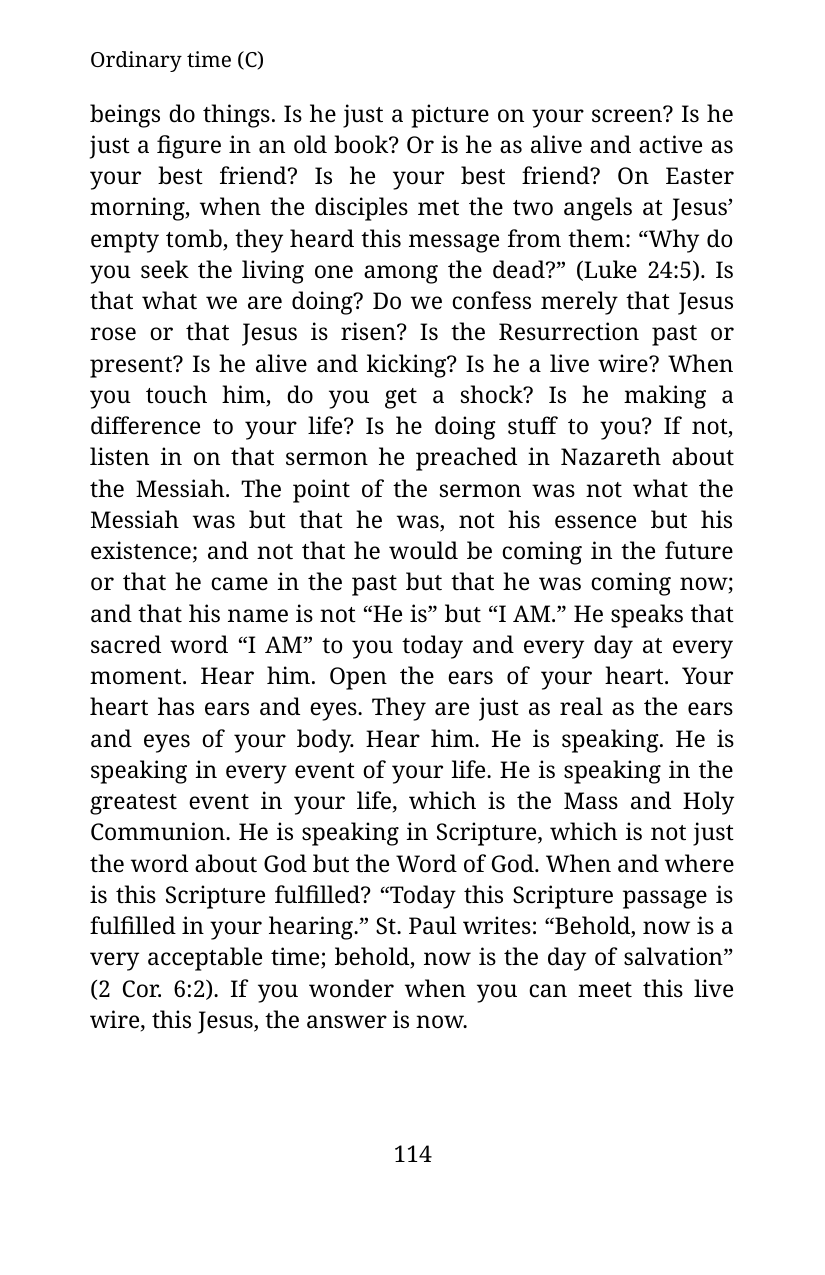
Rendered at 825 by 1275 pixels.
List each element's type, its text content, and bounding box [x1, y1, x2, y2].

text beings do things. Is he just a picture on your screen? Is he just a figure in an old book? Or is he as alive and active as your best friend? Is he your best friend? On Easter morning, when the disciples met the two angels at Jesus’ empty tomb, they heard this message from them: “Why do you seek the living one among the dead?” (Luke 24:5). Is that what we are doing? Do we confess merely that Jesus rose or that Jesus is risen? Is the Resurrection past or present? Is he alive and kicking? Is he a live wire? When you touch him, do you get a shock? Is he making a difference to your life? Is he doing stuff to you? If not, listen in on that sermon he preached in Nazareth about the Messiah. The point of the sermon was not what the Messiah was but that he was, not his essence but his existence; and not that he would be coming in the future or that he came in the past but that he was coming now; and that his name is not “He is” but “I AM.” He speaks that sacred word “I AM” to you today and every day at every moment. Hear him. Open the ears of your heart. Your heart has ears and eyes. They are just as real as the ears and eyes of your body. Hear him. He is speaking. He is speaking in every event of your life. He is speaking in the greatest event in your life, which is the Mass and Holy Communion. He is speaking in Scripture, which is not just the word about God but the Word of God. When and where is this Scripture fulfilled? “Today this Scripture passage is fulfilled in your hearing.” St. Paul writes: “Behold, now is a very acceptable time; behold, now is the day of salvation” (2 Cor. 6:2). If you wonder when you can meet this live wire, this Jesus, the answer is now. [90, 97, 735, 1035]
